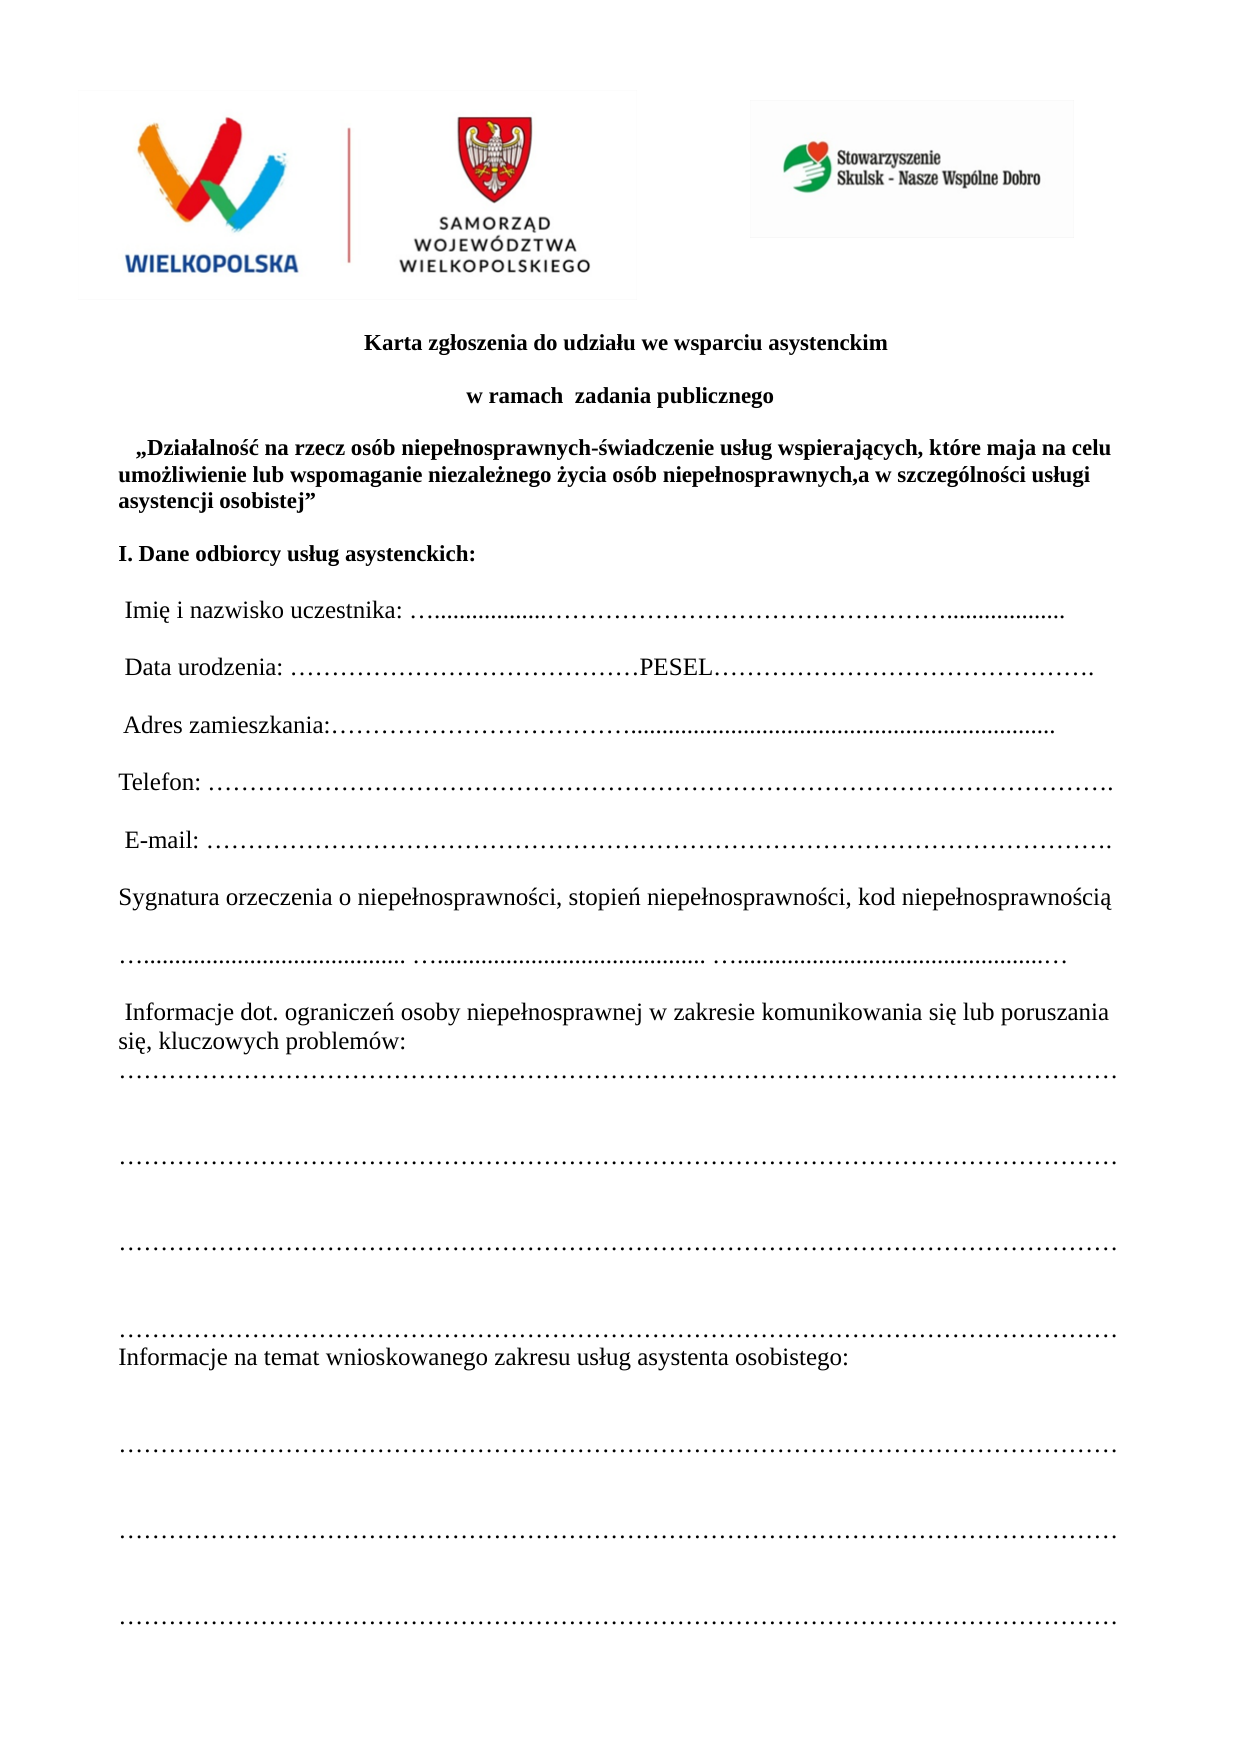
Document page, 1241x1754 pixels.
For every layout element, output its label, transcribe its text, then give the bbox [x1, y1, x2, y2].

text w ramach zadania publicznego [118, 382, 1122, 408]
text ………………………………………………………………………………………………………… [118, 1371, 1122, 1457]
text …………………………………………………………………………………………………………Informacje na temat wnioskowanego zakresu usług asystenta osobistego: [118, 1256, 1122, 1371]
text ………………………………………………………………………………………………………… [118, 1457, 1122, 1544]
picture [76, 88, 639, 302]
text Karta zgłoszenia do udziału we wsparciu asystenckim [118, 329, 1122, 382]
text ………………………………………………………………………………………………………… [118, 1084, 1122, 1170]
text I. Dane odbiorcy usług asystenckich: Imię i nazwisko uczestnika: …..................…………………………………………................... Data urodzenia: ……………………………………PESEL………………………………………. Adres zamieszkania:……………………………….................................................................... Telefon: ………………………………………………………………………………………………. E-mail: ………………………………………………………………………………………………. Sygnatura orzeczenia o niepełnosprawności, stopień niepełnosprawności, kod niepełnosprawnością ….......................................... …........................................... ….................................................… Informacje dot. ograniczeń osoby niepełnosprawnej w zakresie komunikowania się lub poruszania się, kluczowych problemów: ………………………………………………………………………………………………………… [118, 540, 1122, 1084]
picture [748, 98, 1076, 240]
text ………………………………………………………………………………………………………… [118, 1544, 1122, 1630]
text ………………………………………………………………………………………………………… [118, 1170, 1122, 1256]
text „Działalność na rzecz osób niepełnosprawnych-świadczenie usług wspierających, które maja na celu umożliwienie lub wspomaganie niezależnego życia osób niepełnosprawnych,a w szczególności usługi asystencji osobistej” [118, 434, 1122, 513]
